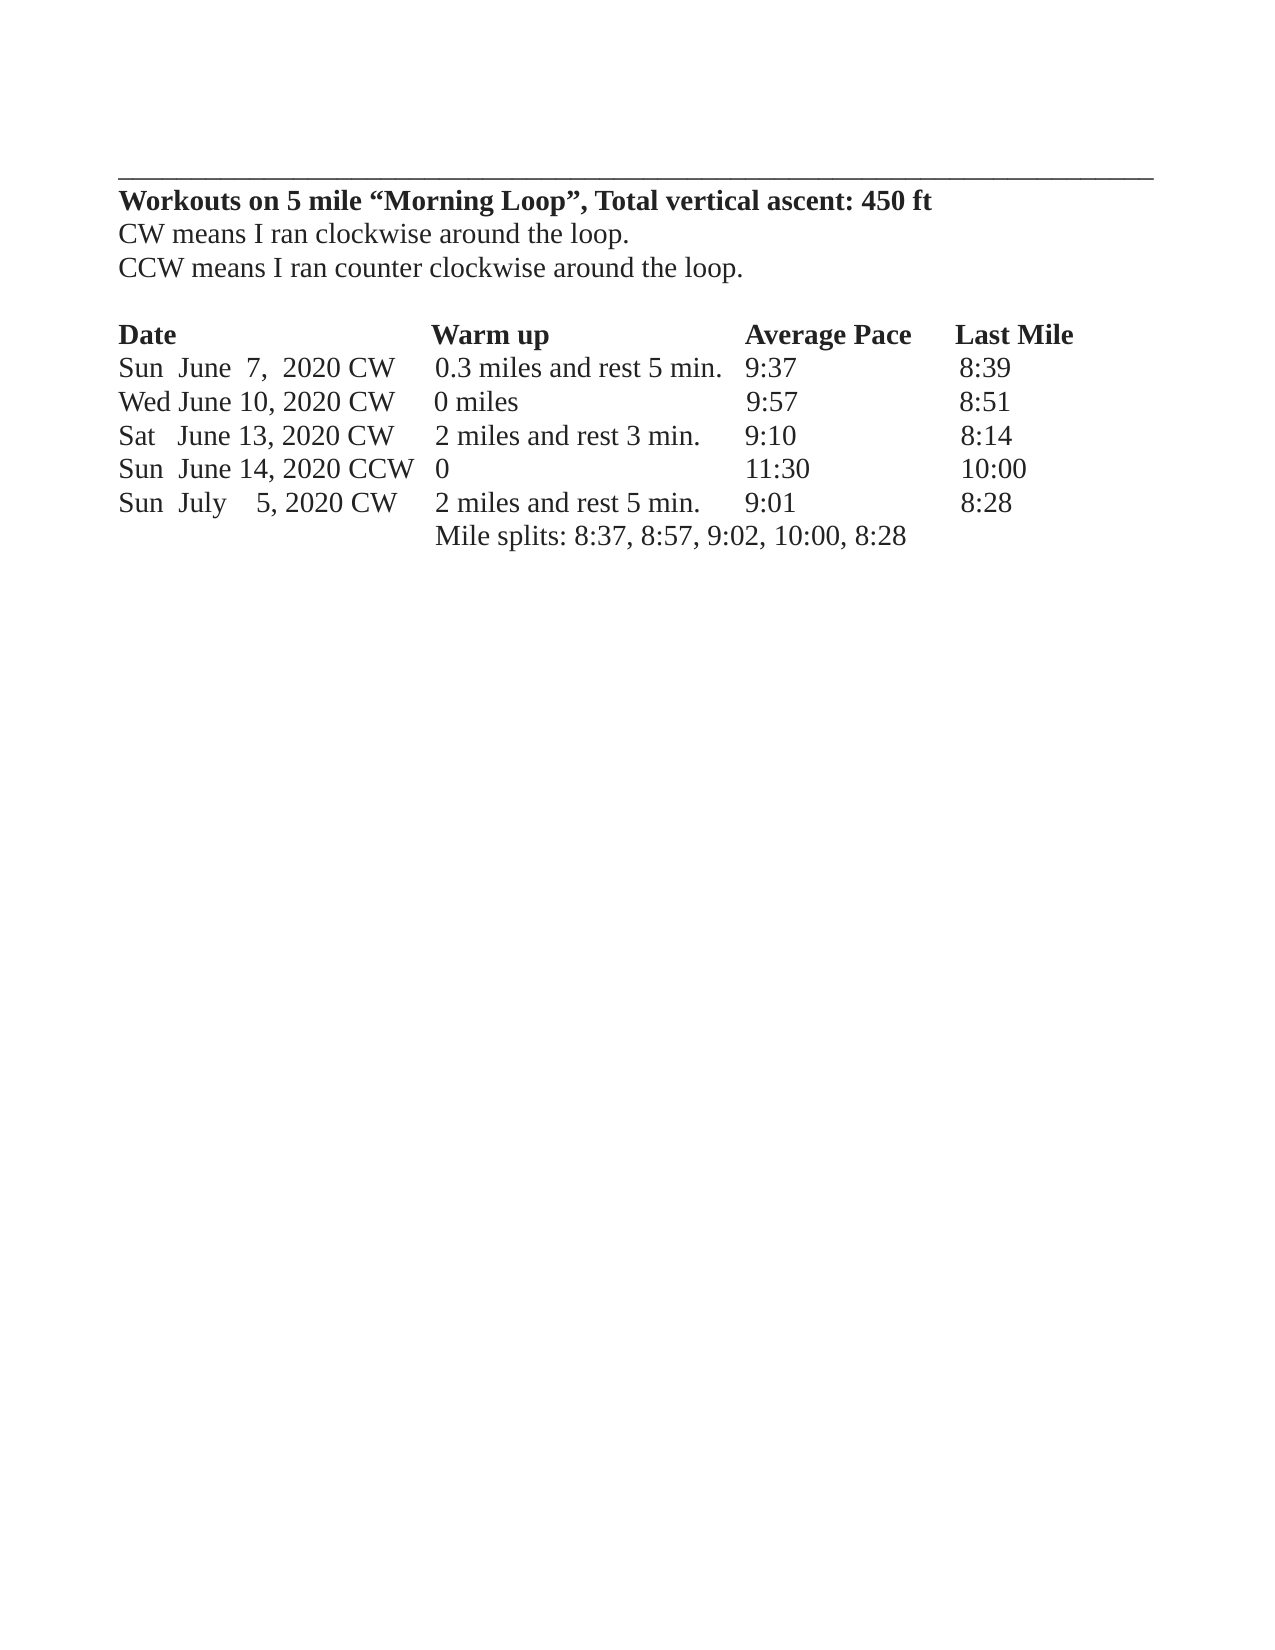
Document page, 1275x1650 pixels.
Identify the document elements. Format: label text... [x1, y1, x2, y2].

text CCW means I ran counter clockwise around the loop. [118, 250, 1161, 283]
text Sun July 5, 2020 CW 2 miles and rest 5 min. 9:01 8:28 Mile splits: 8:37, 8:57, 9:02, 10:00, 8:28 [118, 485, 1161, 552]
text Workouts on 5 mile “Morning Loop”, Total vertical ascent: 450 ft [118, 183, 1161, 216]
text Wed June 10, 2020 CW 0 miles 9:57 8:51 [118, 384, 1161, 418]
text Sat June 13, 2020 CW 2 miles and rest 3 min. 9:10 8:14 [118, 418, 1161, 451]
text Sun June 7, 2020 CW 0.3 miles and rest 5 min. 9:37 8:39 [118, 351, 1161, 384]
text _______________________________________________________________________ [118, 149, 1161, 183]
text CW means I ran clockwise around the loop. [118, 216, 1161, 250]
text Sun June 14, 2020 CCW 0 11:30 10:00 [118, 451, 1161, 485]
text Date Warm up Average Pace Last Mile [118, 317, 1161, 351]
